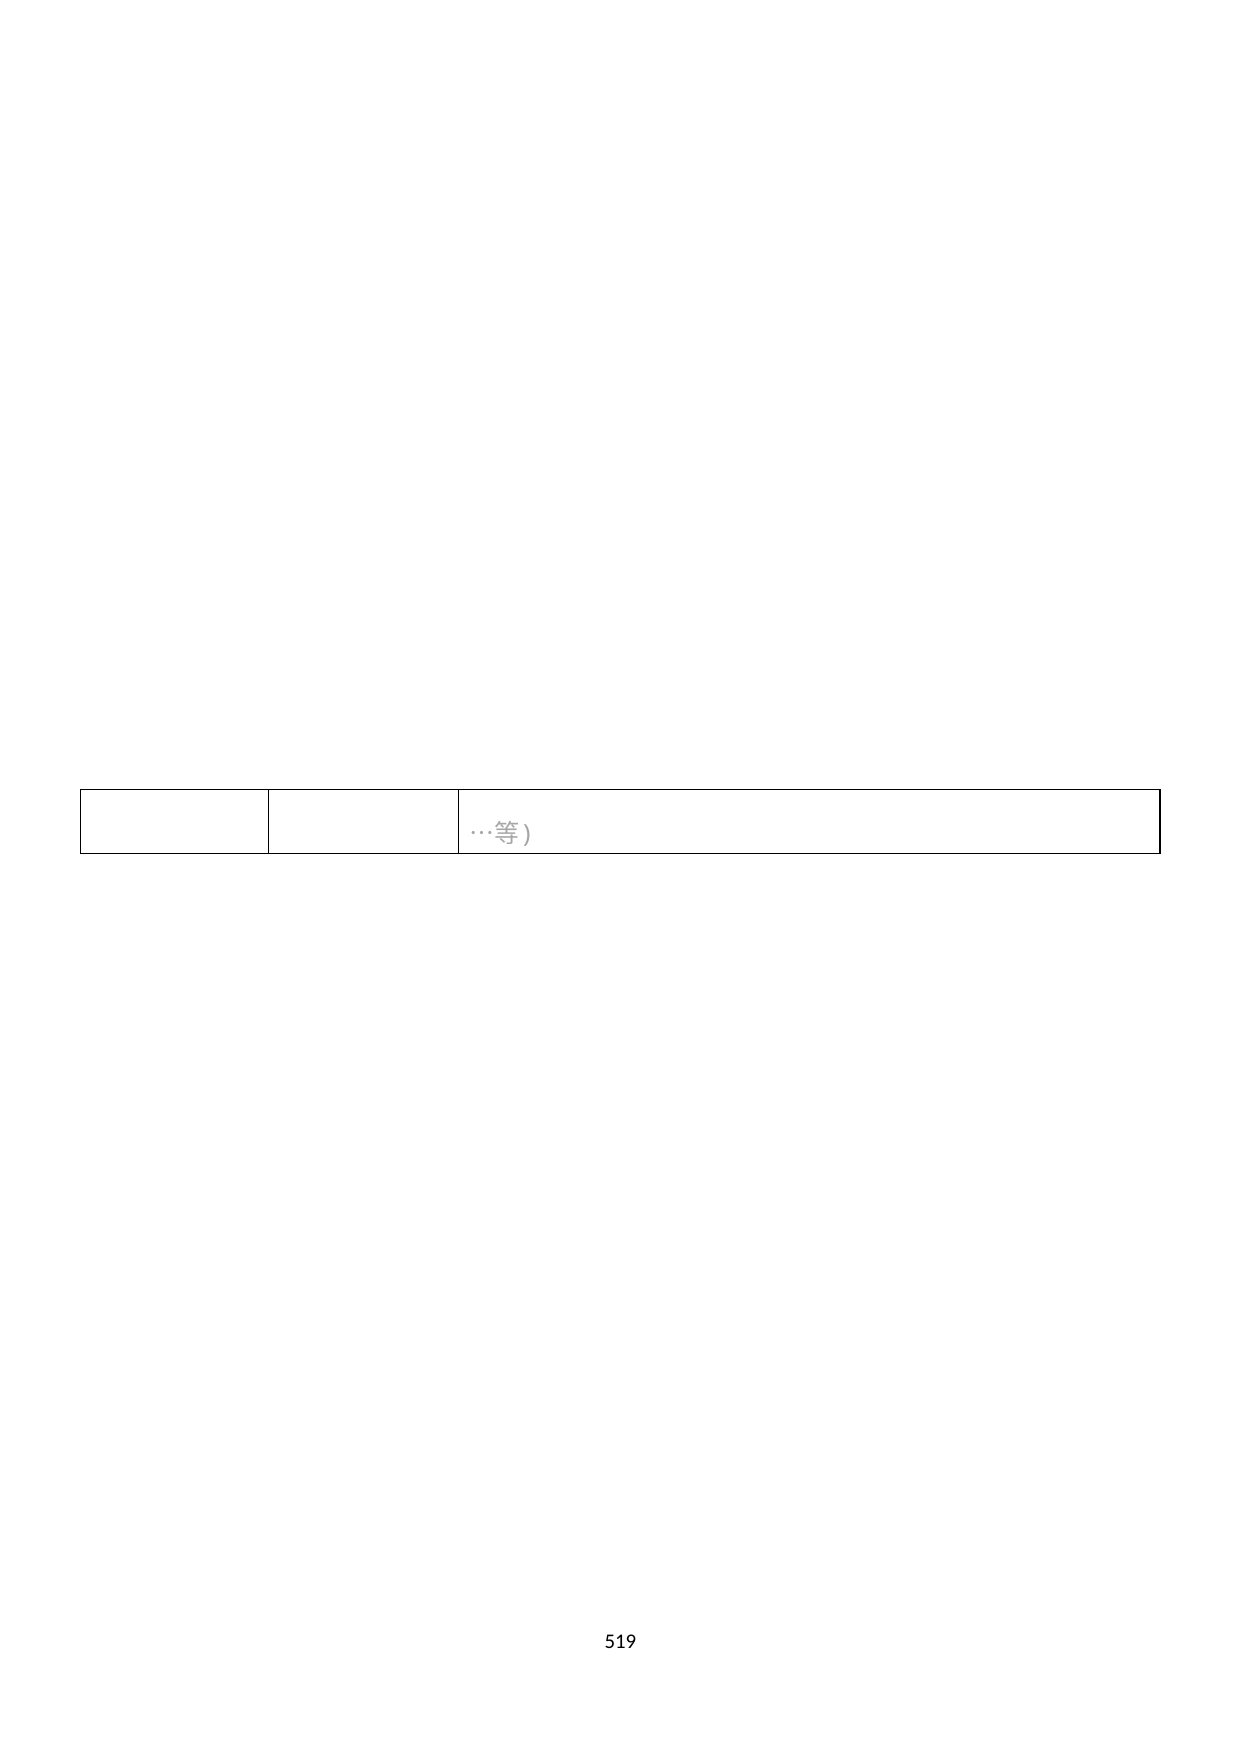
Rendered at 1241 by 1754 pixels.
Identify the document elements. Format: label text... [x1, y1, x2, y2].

table_cell …等) [459, 790, 1159, 853]
table_cell [269, 790, 458, 853]
table_cell [81, 790, 268, 853]
